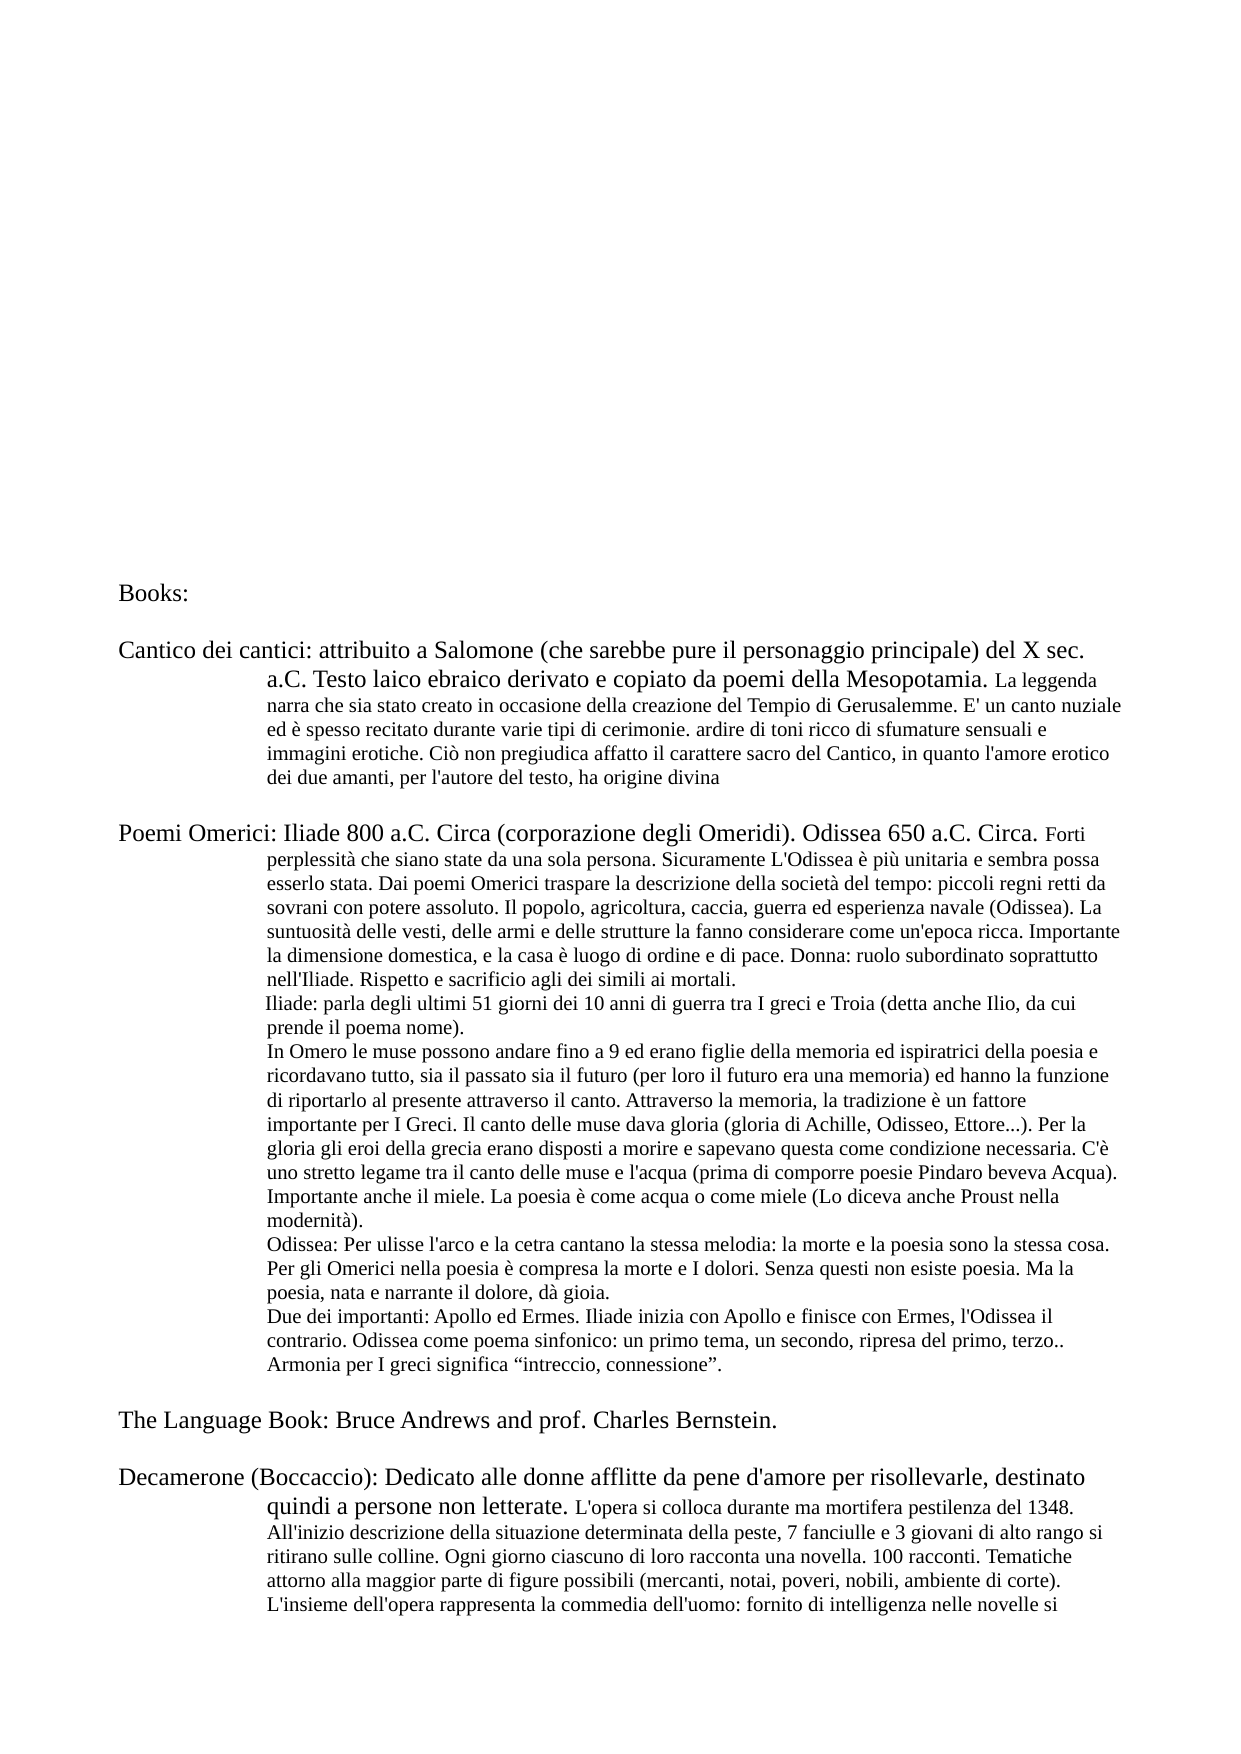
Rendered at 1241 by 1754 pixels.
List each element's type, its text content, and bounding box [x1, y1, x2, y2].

text Odissea: Per ulisse l'arco e la cetra cantano la stessa melodia: la morte e la poesia sono la stessa cosa. Per gli Omerici nella poesia è compresa la morte e I dolori. Senza questi non esiste poesia. Ma la poesia, nata e narrante il dolore, dà gioia. [265, 1232, 1122, 1304]
text Poemi Omerici: Iliade 800 a.C. Circa (corporazione degli Omeridi). Odissea 650 a.C. Circa. Forti perplessità che siano state da una sola persona. Sicuramente L'Odissea è più unitaria e sembra possa esserlo stata. Dai poemi Omerici traspare la descrizione della società del tempo: piccoli regni retti da sovrani con potere assoluto. Il popolo, agricoltura, caccia, guerra ed esperienza navale (Odissea). La suntuosità delle vesti, delle armi e delle strutture la fanno considerare come un'epoca ricca. Importante la dimensione domestica, e la casa è luogo di ordine e di pace. Donna: ruolo subordinato soprattutto nell'Iliade. Rispetto e sacrificio agli dei simili ai mortali. [118, 818, 1122, 991]
text Decamerone (Boccaccio): Dedicato alle donne afflitte da pene d'amore per risollevarle, destinato quindi a persone non letterate. L'opera si colloca durante ma mortifera pestilenza del 1348. All'inizio descrizione della situazione determinata della peste, 7 fanciulle e 3 giovani di alto rango si ritirano sulle colline. Ogni giorno ciascuno di loro racconta una novella. 100 racconti. Tematiche attorno alla maggior parte di figure possibili (mercanti, notai, poveri, nobili, ambiente di corte). L'insieme dell'opera rappresenta la commedia dell'uomo: fornito di intelligenza nelle novelle si [118, 1462, 1122, 1616]
text Iliade: parla degli ultimi 51 giorni dei 10 anni di guerra tra I greci e Troia (detta anche Ilio, da cui prende il poema nome). [265, 991, 1122, 1039]
text In Omero le muse possono andare fino a 9 ed erano figlie della memoria ed ispiratrici della poesia e ricordavano tutto, sia il passato sia il futuro (per loro il futuro era una memoria) ed hanno la funzione di riportarlo al presente attraverso il canto. Attraverso la memoria, la tradizione è un fattore importante per I Greci. Il canto delle muse dava gloria (gloria di Achille, Odisseo, Ettore...). Per la gloria gli eroi della grecia erano disposti a morire e sapevano questa come condizione necessaria. C'è uno stretto legame tra il canto delle muse e l'acqua (prima di comporre poesie Pindaro beveva Acqua). Importante anche il miele. La poesia è come acqua o come miele (Lo diceva anche Proust nella modernità). [265, 1039, 1122, 1232]
text Cantico dei cantici: attribuito a Salomone (che sarebbe pure il personaggio principale) del X sec. a.C. Testo laico ebraico derivato e copiato da poemi della Mesopotamia. La leggenda narra che sia stato creato in occasione della creazione del Tempio di Gerusalemme. E' un canto nuziale ed è spesso recitato durante varie tipi di cerimonie. ardire di toni ricco di sfumature sensuali e immagini erotiche. Ciò non pregiudica affatto il carattere sacro del Cantico, in quanto l'amore erotico dei due amanti, per l'autore del testo, ha origine divina [118, 636, 1122, 789]
text Books: [118, 578, 1122, 607]
text The Language Book: Bruce Andrews and prof. Charles Bernstein. [118, 1405, 1122, 1434]
text Due dei importanti: Apollo ed Ermes. Iliade inizia con Apollo e finisce con Ermes, l'Odissea il contrario. Odissea come poema sinfonico: un primo tema, un secondo, ripresa del primo, terzo.. Armonia per I greci significa “intreccio, connessione”. [265, 1304, 1122, 1376]
